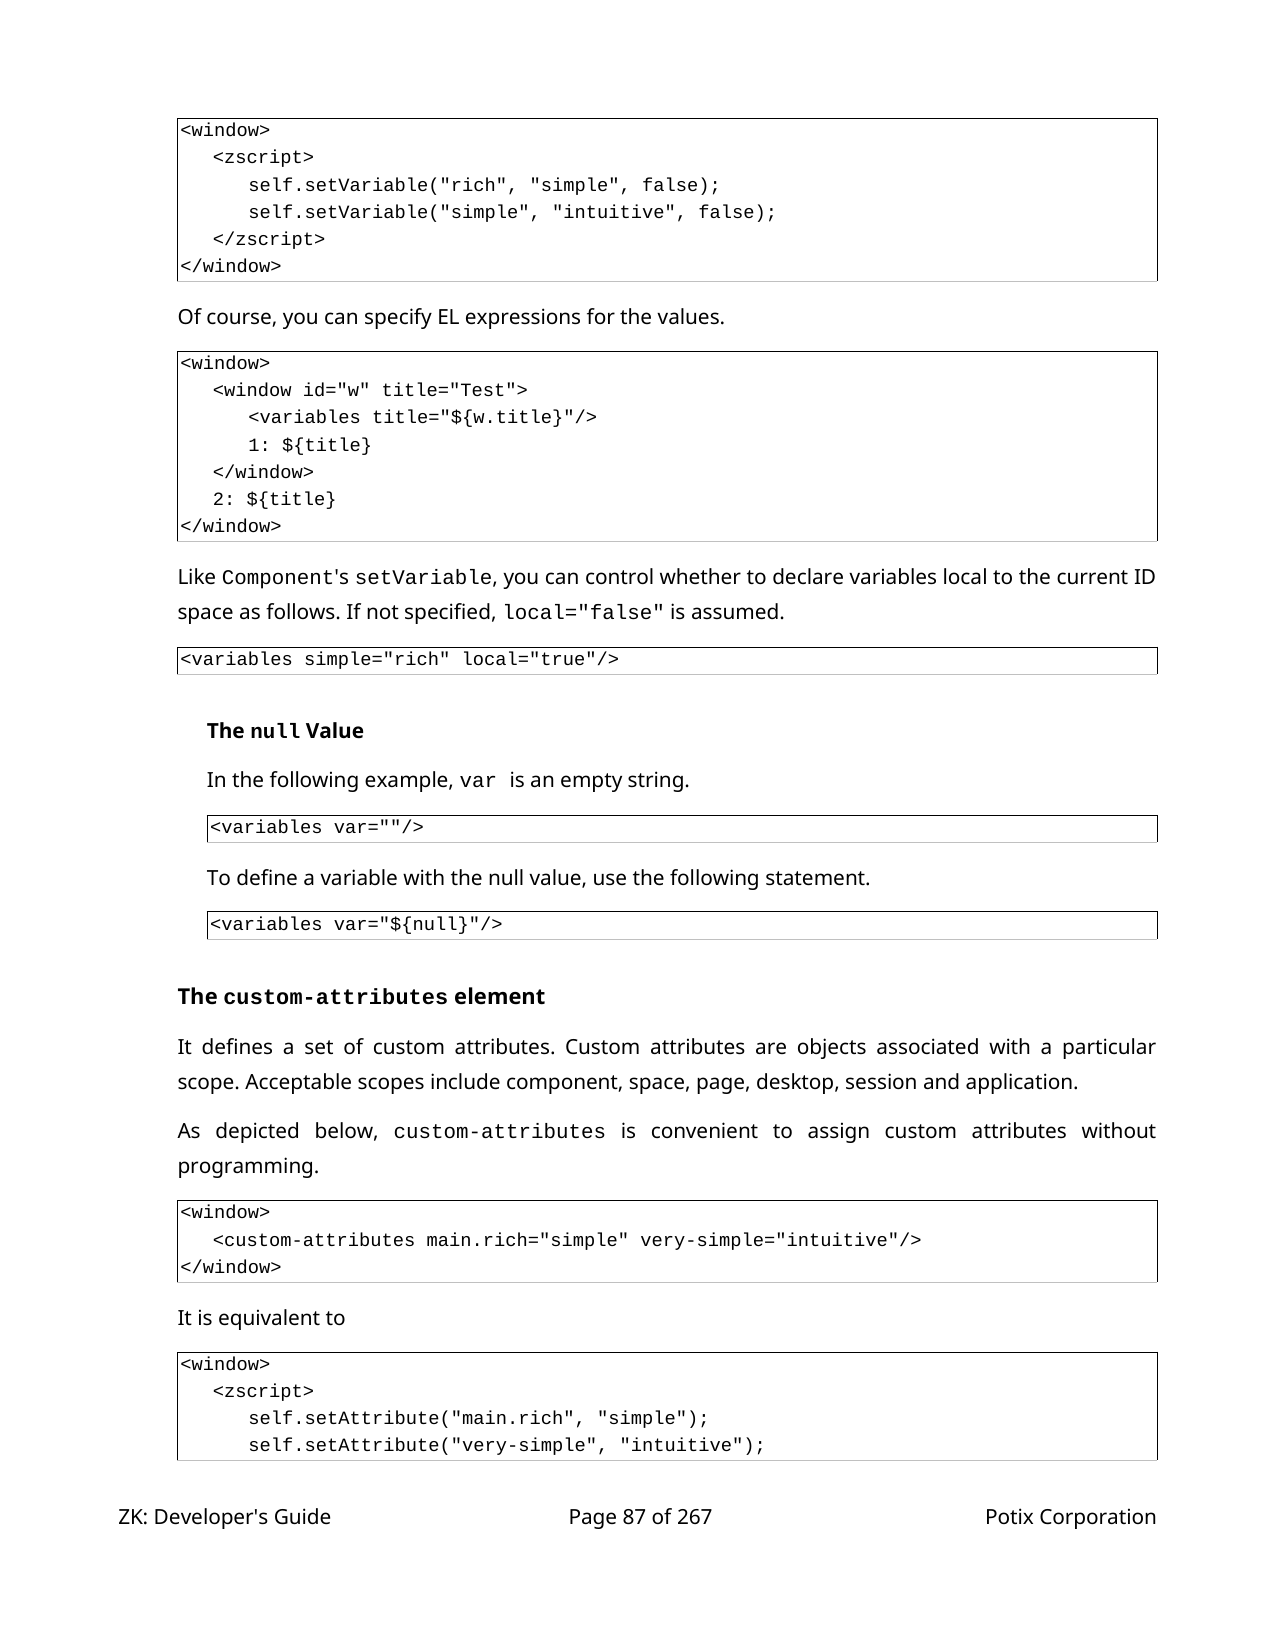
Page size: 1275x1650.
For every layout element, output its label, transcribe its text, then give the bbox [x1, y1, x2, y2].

text self.setVariable("simple", "intuitive", false); [178, 200, 1157, 224]
text It defines a set of custom attributes. Custom attributes are objects associated with a particular scope. Acceptable scopes include component, space, page, desktop, session and application. [177, 1032, 1157, 1095]
text self.setVariable("rich", "simple", false); [178, 172, 1157, 197]
text </window> [178, 514, 1157, 541]
text <window id="w" title="Test"> [178, 378, 1157, 402]
text self.setAttribute("very-simple", "intuitive"); [178, 1433, 1157, 1460]
text As depicted below, custom-attributes is convenient to assign custom attributes without programming. [177, 1116, 1157, 1180]
text <window> [178, 1353, 1157, 1376]
text <variables title="${w.title}"/> [178, 405, 1157, 429]
subtitle The null Value [207, 716, 1157, 745]
text Of course, you can specify EL expressions for the values. [177, 302, 1157, 330]
text <window> [178, 352, 1157, 375]
text 1: ${title} [178, 432, 1157, 457]
text </zscript> [178, 227, 1157, 251]
text <zscript> [178, 145, 1157, 169]
text In the following example, var is an empty string. [207, 766, 1157, 794]
text <custom-attributes main.rich="simple" very-simple="intuitive"/> [178, 1228, 1157, 1252]
text Like Component's setVariable, you can control whether to declare variables local to the current ID space as follows. If not specified, local="false" is assumed. [177, 562, 1157, 626]
text <variables var="${null}"/> [208, 912, 1157, 939]
text </window> [178, 254, 1157, 281]
text To define a variable with the null value, use the following statement. [207, 863, 1157, 891]
text It is equivalent to [177, 1303, 1157, 1331]
text <variables var=""/> [208, 816, 1157, 842]
text self.setAttribute("main.rich", "simple"); [178, 1406, 1157, 1430]
text 2: ${title} [178, 487, 1157, 511]
text <window> [178, 1201, 1157, 1225]
text </window> [178, 459, 1157, 484]
text <window> [178, 119, 1157, 142]
text </window> [178, 1255, 1157, 1282]
text <zscript> [178, 1379, 1157, 1403]
text <variables simple="rich" local="true"/> [178, 648, 1157, 674]
subtitle The custom-attributes element [177, 981, 1157, 1011]
